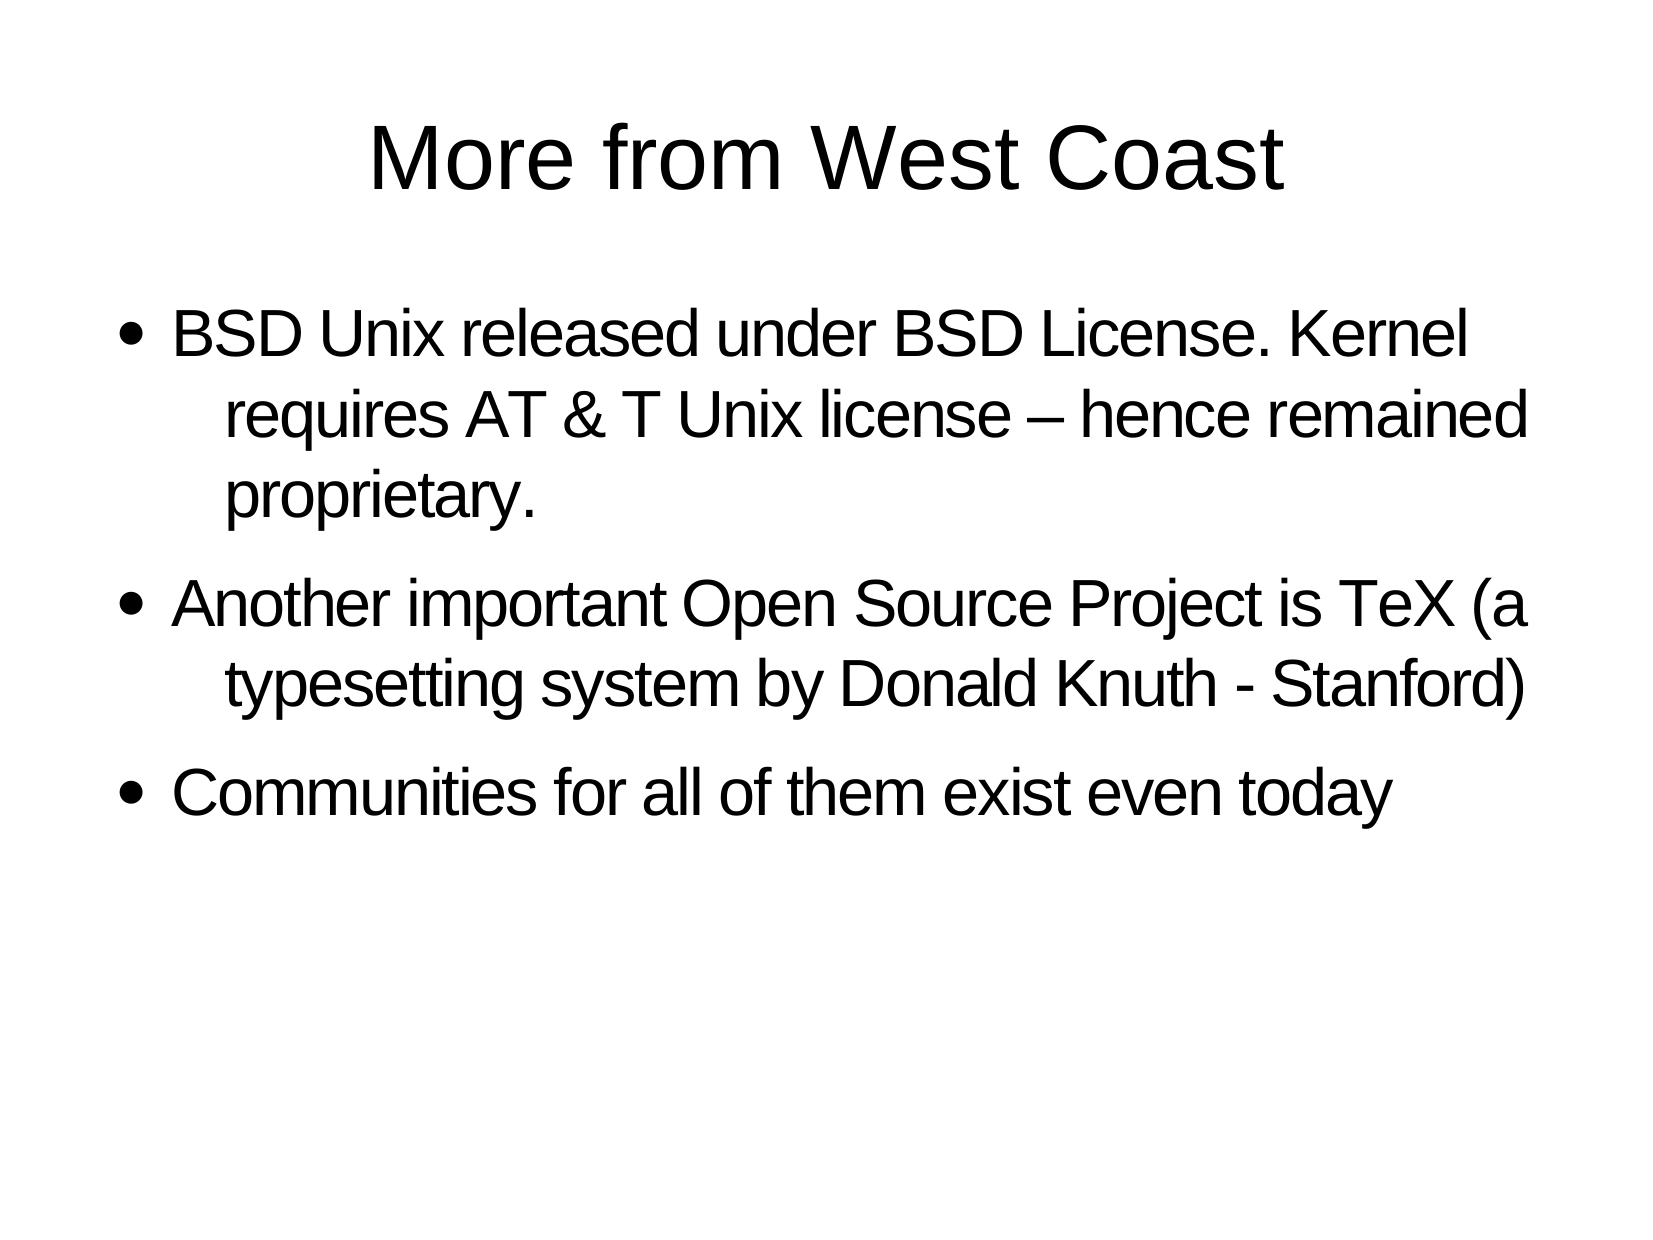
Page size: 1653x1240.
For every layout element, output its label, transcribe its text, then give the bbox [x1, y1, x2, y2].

text_box BSD Unix released under BSD License. Kernel requires AT & T Unix license – hence remained proprietary. Another important Open Source Project is TeX (a typesetting system by Donald Knuth - Stanford) Communities for all of them exist even today [82, 290, 1571, 1010]
text_box More from West Coast [82, 102, 1571, 204]
